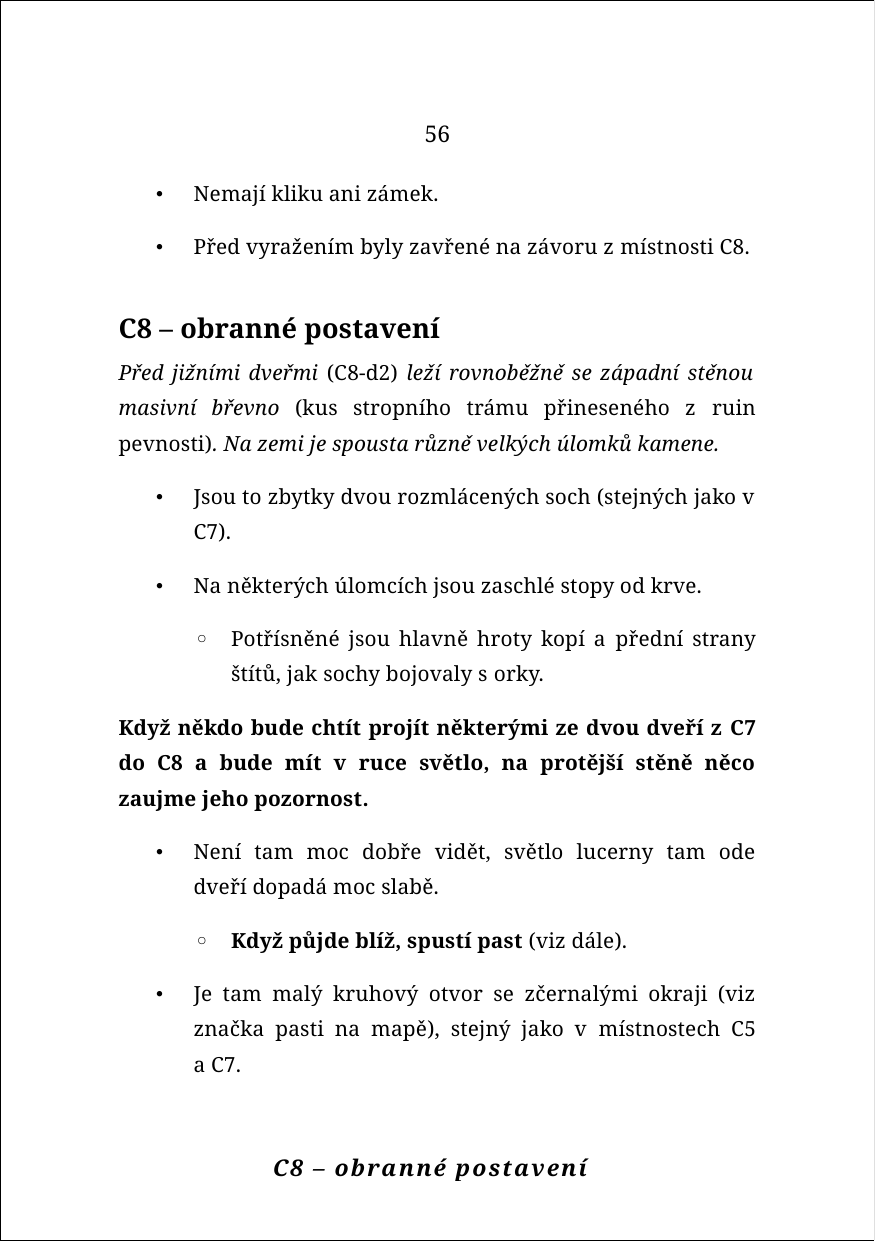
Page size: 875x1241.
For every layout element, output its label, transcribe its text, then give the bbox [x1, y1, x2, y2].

list Je tam malý kruhový otvor se zčernalými okraji (viz značka pasti na mapě), stejný jako v⁠ místnostech C5 a⁠ C7. [156, 979, 756, 1078]
text Když někdo bude chtít projít některými ze dvou dveří z⁠ C7 do C8 a⁠ bude mít v⁠ ruce světlo, na protější stěně něco zaujme jeho pozornost. [118, 713, 756, 812]
list Na některých úlomcích jsou zaschlé stopy od krve. [156, 571, 756, 599]
text Před jižními dveřmi (C8-d2) leží rovnoběžně se západní stěnou masivní břevno (kus stropního trámu přineseného z⁠ ruin pevnosti). Na zemi je spousta různě velkých úlomků kamene. [118, 358, 756, 457]
list Potřísněné jsou hlavně hroty kopí a⁠ přední strany štítů, jak sochy bojovaly s⁠ orky. [193, 624, 756, 688]
list Nemají kliku ani zámek. [156, 179, 756, 207]
subtitle C8 – obranné postavení [118, 309, 756, 346]
list Jsou to zbytky dvou rozmlácených soch (stejných jako v⁠ C7). [156, 482, 756, 546]
list Když půjde blíž, spustí past (viz dále). [193, 926, 756, 954]
list Není tam moc dobře vidět, světlo lucerny tam ode dveří dopadá moc slabě. [156, 837, 756, 901]
list Před vyražením byly zavřené na závoru z⁠ místnosti C8. [156, 232, 756, 261]
